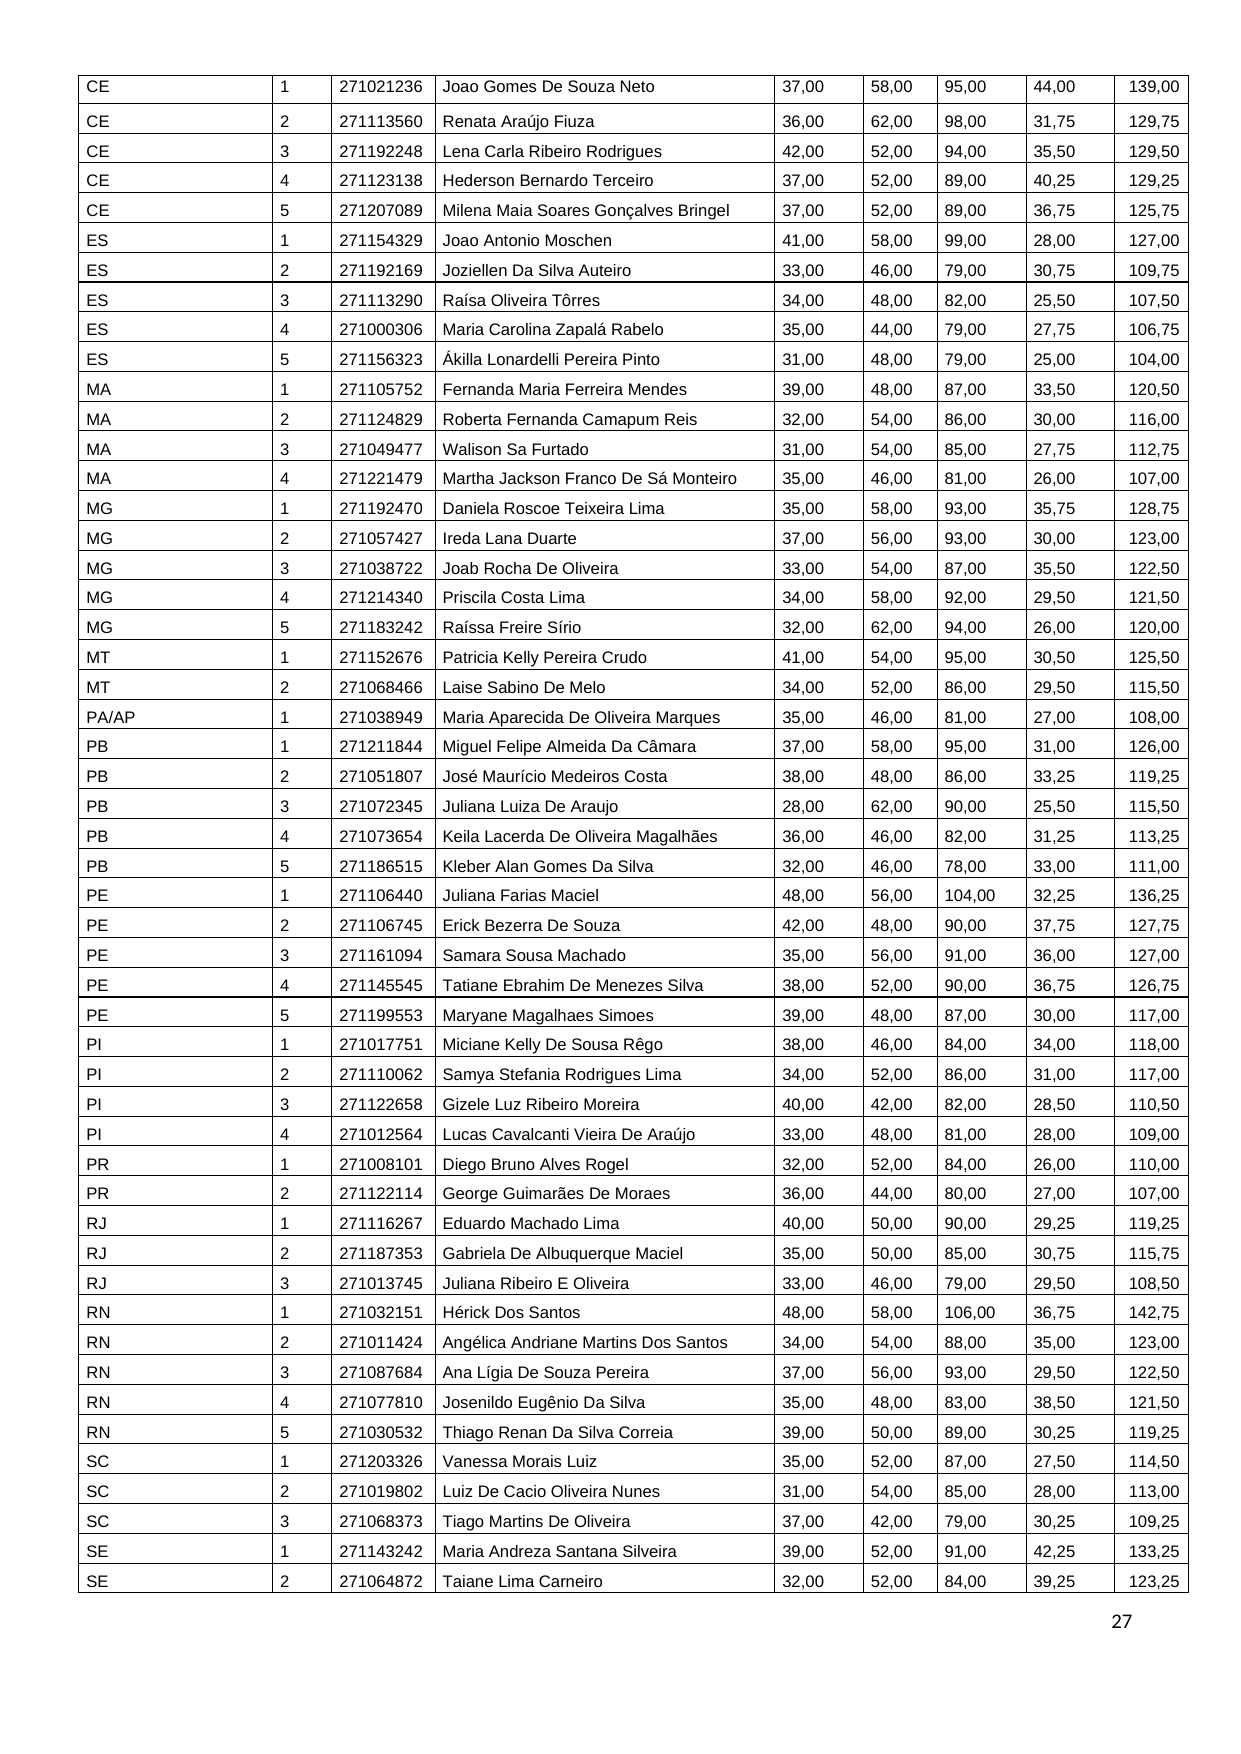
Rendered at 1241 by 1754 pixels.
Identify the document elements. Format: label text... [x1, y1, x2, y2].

table_cell 86,00 [938, 402, 1026, 430]
table_cell 85,00 [938, 1474, 1026, 1503]
table_cell 54,00 [864, 1474, 937, 1503]
table_cell 108,50 [1115, 1266, 1188, 1294]
table_cell 271064872 [332, 1564, 435, 1592]
table_cell 271019802 [332, 1474, 435, 1503]
table_cell 271192169 [332, 253, 435, 281]
table_cell 36,00 [1027, 938, 1114, 967]
table_cell Tatiane Ebrahim De Menezes Silva [436, 968, 774, 996]
table_cell 56,00 [864, 521, 937, 549]
table_cell 2 [273, 1236, 331, 1264]
table_cell Erick Bezerra De Souza [436, 908, 774, 937]
table_cell 25,00 [1027, 342, 1114, 371]
table_cell 106,75 [1115, 312, 1188, 341]
table_cell MT [79, 670, 272, 698]
table_cell 46,00 [864, 253, 937, 281]
table_cell 52,00 [864, 1057, 937, 1086]
table_cell PB [79, 729, 272, 758]
table_cell Joao Gomes De Souza Neto [436, 76, 774, 103]
table_cell 30,25 [1027, 1504, 1114, 1533]
table_cell 121,50 [1115, 1385, 1188, 1413]
table_cell 99,00 [938, 223, 1026, 252]
table_cell 30,75 [1027, 253, 1114, 281]
table_cell 32,00 [775, 402, 863, 430]
table_cell 33,00 [775, 1117, 863, 1145]
table_cell 2 [273, 1564, 331, 1592]
table_cell 26,00 [1027, 610, 1114, 639]
table_cell 84,00 [938, 1564, 1026, 1592]
table_cell 5 [273, 610, 331, 639]
table_cell 271038949 [332, 700, 435, 728]
table_cell Taiane Lima Carneiro [436, 1564, 774, 1592]
table_cell 271183242 [332, 610, 435, 639]
table_cell 30,25 [1027, 1415, 1114, 1443]
table_cell RN [79, 1325, 272, 1354]
table_cell 58,00 [864, 491, 937, 520]
table_cell Diego Bruno Alves Rogel [436, 1146, 774, 1175]
table_cell 5 [273, 1415, 331, 1443]
table_cell 271214340 [332, 580, 435, 609]
table_cell 30,00 [1027, 521, 1114, 549]
table_cell Tiago Martins De Oliveira [436, 1504, 774, 1533]
table_cell SE [79, 1534, 272, 1562]
table_cell 89,00 [938, 1415, 1026, 1443]
table_cell 27,75 [1027, 312, 1114, 341]
table_cell PB [79, 759, 272, 788]
table_cell Kleber Alan Gomes Da Silva [436, 849, 774, 877]
table_cell MG [79, 610, 272, 639]
table_cell 79,00 [938, 342, 1026, 371]
table_cell 3 [273, 1266, 331, 1294]
table_cell 46,00 [864, 700, 937, 728]
table_cell 271017751 [332, 1027, 435, 1056]
table_cell 1 [273, 640, 331, 669]
table_cell 4 [273, 580, 331, 609]
table_cell 85,00 [938, 431, 1026, 460]
table_cell PE [79, 968, 272, 996]
table_cell 271038722 [332, 551, 435, 579]
table_cell 28,00 [1027, 223, 1114, 252]
table_cell 1 [273, 1027, 331, 1056]
table_cell ES [79, 253, 272, 281]
table_cell 34,00 [775, 283, 863, 311]
table_cell 79,00 [938, 312, 1026, 341]
table_cell 133,25 [1115, 1534, 1188, 1562]
table_cell SC [79, 1444, 272, 1473]
table_cell MA [79, 372, 272, 401]
table_cell Joao Antonio Moschen [436, 223, 774, 252]
table_cell Joziellen Da Silva Auteiro [436, 253, 774, 281]
table_cell 3 [273, 1355, 331, 1384]
table_cell 1 [273, 1206, 331, 1235]
table_cell 107,00 [1115, 461, 1188, 490]
table_cell 271049477 [332, 431, 435, 460]
table_cell 48,00 [864, 342, 937, 371]
table_cell 3 [273, 938, 331, 967]
table_cell 271186515 [332, 849, 435, 877]
table_cell 2 [273, 104, 331, 132]
table_cell 44,00 [1027, 76, 1114, 103]
table_cell 271143242 [332, 1534, 435, 1562]
table_cell 271030532 [332, 1415, 435, 1443]
table_cell 27,00 [1027, 1176, 1114, 1205]
table_cell 41,00 [775, 640, 863, 669]
table_cell 94,00 [938, 134, 1026, 162]
table_cell PB [79, 789, 272, 818]
table_cell 38,00 [775, 1027, 863, 1056]
table_cell 82,00 [938, 819, 1026, 847]
table_cell 271068466 [332, 670, 435, 698]
table_cell 2 [273, 1325, 331, 1354]
table_cell Juliana Luiza De Araujo [436, 789, 774, 818]
table_cell 48,00 [864, 283, 937, 311]
table_cell 81,00 [938, 461, 1026, 490]
table_cell MG [79, 521, 272, 549]
table_cell 271113290 [332, 283, 435, 311]
table_cell 78,00 [938, 849, 1026, 877]
table_cell 271106440 [332, 878, 435, 907]
table_cell 82,00 [938, 1087, 1026, 1116]
table_cell 37,00 [775, 521, 863, 549]
table_cell 108,00 [1115, 700, 1188, 728]
table_cell MA [79, 461, 272, 490]
table_cell 120,50 [1115, 372, 1188, 401]
table_cell RN [79, 1295, 272, 1324]
table_cell 271068373 [332, 1504, 435, 1533]
table_cell 85,00 [938, 1236, 1026, 1264]
table_cell 87,00 [938, 372, 1026, 401]
table_cell Daniela Roscoe Teixeira Lima [436, 491, 774, 520]
table_cell 5 [273, 342, 331, 371]
table_cell 271199553 [332, 998, 435, 1026]
table_cell 5 [273, 849, 331, 877]
table_cell 94,00 [938, 610, 1026, 639]
table_cell 31,00 [1027, 729, 1114, 758]
table_cell 29,50 [1027, 1355, 1114, 1384]
table_cell 86,00 [938, 1057, 1026, 1086]
table_cell 34,00 [775, 1325, 863, 1354]
table_cell 2 [273, 759, 331, 788]
table_cell PI [79, 1057, 272, 1086]
table_cell PI [79, 1117, 272, 1145]
table_cell 271087684 [332, 1355, 435, 1384]
table_cell 3 [273, 551, 331, 579]
table_cell 271207089 [332, 193, 435, 222]
table_cell MG [79, 580, 272, 609]
table_cell 58,00 [864, 223, 937, 252]
table_cell 34,00 [775, 1057, 863, 1086]
table_cell CE [79, 76, 272, 103]
table_cell 89,00 [938, 193, 1026, 222]
table_cell 33,00 [775, 253, 863, 281]
table_cell 30,00 [1027, 402, 1114, 430]
table_cell 1 [273, 1534, 331, 1562]
table_cell 4 [273, 461, 331, 490]
table_cell PB [79, 849, 272, 877]
table_cell SE [79, 1564, 272, 1592]
table_cell 56,00 [864, 938, 937, 967]
table_cell 36,75 [1027, 1295, 1114, 1324]
table_cell 48,00 [864, 372, 937, 401]
table_cell 2 [273, 1057, 331, 1086]
table_cell 28,00 [1027, 1474, 1114, 1503]
table_cell Maria Carolina Zapalá Rabelo [436, 312, 774, 341]
table_cell PE [79, 908, 272, 937]
table_cell 122,50 [1115, 1355, 1188, 1384]
table_cell 48,00 [864, 908, 937, 937]
table_cell 31,00 [1027, 1057, 1114, 1086]
table_cell 126,75 [1115, 968, 1188, 996]
table_cell 54,00 [864, 551, 937, 579]
table_cell MA [79, 402, 272, 430]
table_cell 129,75 [1115, 104, 1188, 132]
table_cell 95,00 [938, 640, 1026, 669]
table_cell 91,00 [938, 938, 1026, 967]
table_cell 271122114 [332, 1176, 435, 1205]
table_cell 31,75 [1027, 104, 1114, 132]
table_cell 271192470 [332, 491, 435, 520]
table_cell 34,00 [775, 580, 863, 609]
table_cell 116,00 [1115, 402, 1188, 430]
table_cell 37,00 [775, 1355, 863, 1384]
table_cell 126,00 [1115, 729, 1188, 758]
table_cell 39,00 [775, 1534, 863, 1562]
table_cell 271154329 [332, 223, 435, 252]
table_cell 37,00 [775, 193, 863, 222]
table_cell 31,25 [1027, 819, 1114, 847]
table_cell 127,75 [1115, 908, 1188, 937]
table_cell 119,25 [1115, 1206, 1188, 1235]
table_cell 80,00 [938, 1176, 1026, 1205]
table_cell 113,00 [1115, 1474, 1188, 1503]
table_cell Laise Sabino De Melo [436, 670, 774, 698]
table_cell 95,00 [938, 76, 1026, 103]
table_cell 28,00 [1027, 1117, 1114, 1145]
table_cell 5 [273, 998, 331, 1026]
table_cell 271161094 [332, 938, 435, 967]
table_cell 5 [273, 193, 331, 222]
table_cell 111,00 [1115, 849, 1188, 877]
table_cell Ana Lígia De Souza Pereira [436, 1355, 774, 1384]
table_cell 41,00 [775, 223, 863, 252]
table_cell 52,00 [864, 1146, 937, 1175]
table_cell 46,00 [864, 461, 937, 490]
table_cell Maria Aparecida De Oliveira Marques [436, 700, 774, 728]
table_cell 42,00 [775, 134, 863, 162]
table_cell Roberta Fernanda Camapum Reis [436, 402, 774, 430]
table_cell 32,00 [775, 610, 863, 639]
table_cell 271011424 [332, 1325, 435, 1354]
table_cell 52,00 [864, 670, 937, 698]
table_cell 271013745 [332, 1266, 435, 1294]
table_cell 4 [273, 1117, 331, 1145]
table_cell 31,00 [775, 1474, 863, 1503]
table_cell 52,00 [864, 968, 937, 996]
table_cell PE [79, 998, 272, 1026]
table_cell 104,00 [1115, 342, 1188, 371]
table_cell 48,00 [775, 878, 863, 907]
table_cell 90,00 [938, 968, 1026, 996]
table_cell Vanessa Morais Luiz [436, 1444, 774, 1473]
table_cell 109,75 [1115, 253, 1188, 281]
table_cell 44,00 [864, 312, 937, 341]
table_cell 40,00 [775, 1087, 863, 1116]
table_cell 123,25 [1115, 1564, 1188, 1592]
table_cell Miciane Kelly De Sousa Rêgo [436, 1027, 774, 1056]
table_cell 79,00 [938, 1504, 1026, 1533]
table_cell 54,00 [864, 402, 937, 430]
table_cell 32,25 [1027, 878, 1114, 907]
table_cell 32,00 [775, 1564, 863, 1592]
table_cell 117,00 [1115, 1057, 1188, 1086]
table_cell 79,00 [938, 1266, 1026, 1294]
table_cell 50,00 [864, 1415, 937, 1443]
table_cell 33,25 [1027, 759, 1114, 788]
table_cell 271021236 [332, 76, 435, 103]
table_cell PI [79, 1027, 272, 1056]
table_cell Eduardo Machado Lima [436, 1206, 774, 1235]
table_cell 112,75 [1115, 431, 1188, 460]
table_cell 271106745 [332, 908, 435, 937]
table_cell Ireda Lana Duarte [436, 521, 774, 549]
table_cell 52,00 [864, 134, 937, 162]
table_cell PR [79, 1146, 272, 1175]
table_cell 2 [273, 402, 331, 430]
table_cell 87,00 [938, 551, 1026, 579]
table_cell 127,00 [1115, 223, 1188, 252]
table_cell 62,00 [864, 610, 937, 639]
table_cell 48,00 [864, 759, 937, 788]
table_cell 56,00 [864, 1355, 937, 1384]
table_cell Hederson Bernardo Terceiro [436, 163, 774, 192]
table_cell 98,00 [938, 104, 1026, 132]
table_cell 1 [273, 372, 331, 401]
table_cell 93,00 [938, 491, 1026, 520]
table_cell 110,50 [1115, 1087, 1188, 1116]
table_cell 38,00 [775, 968, 863, 996]
table_cell ES [79, 312, 272, 341]
table_cell 90,00 [938, 908, 1026, 937]
table_cell Josenildo Eugênio Da Silva [436, 1385, 774, 1413]
table_cell 58,00 [864, 1295, 937, 1324]
table_cell ES [79, 283, 272, 311]
table_cell 121,50 [1115, 580, 1188, 609]
table_cell 54,00 [864, 640, 937, 669]
table_cell 31,00 [775, 342, 863, 371]
table_cell 84,00 [938, 1027, 1026, 1056]
table_cell 29,50 [1027, 670, 1114, 698]
table_cell 3 [273, 431, 331, 460]
table_cell 114,50 [1115, 1444, 1188, 1473]
table_cell Hérick Dos Santos [436, 1295, 774, 1324]
table_cell Lucas Cavalcanti Vieira De Araújo [436, 1117, 774, 1145]
table_cell 115,50 [1115, 670, 1188, 698]
table_cell ES [79, 342, 272, 371]
table_cell 35,00 [775, 312, 863, 341]
table_cell MG [79, 551, 272, 579]
table_cell 95,00 [938, 729, 1026, 758]
table_cell 104,00 [938, 878, 1026, 907]
table_cell 271211844 [332, 729, 435, 758]
table_cell 32,00 [775, 1146, 863, 1175]
table_cell MA [79, 431, 272, 460]
table_cell RN [79, 1385, 272, 1413]
table_cell 87,00 [938, 998, 1026, 1026]
table_cell 271122658 [332, 1087, 435, 1116]
table_cell 33,00 [775, 551, 863, 579]
table_cell 1 [273, 491, 331, 520]
table_cell 106,00 [938, 1295, 1026, 1324]
table_cell 1 [273, 1444, 331, 1473]
table_cell Ákilla Lonardelli Pereira Pinto [436, 342, 774, 371]
table_cell 4 [273, 163, 331, 192]
table_cell 271105752 [332, 372, 435, 401]
table_cell ES [79, 223, 272, 252]
table_cell Juliana Ribeiro E Oliveira [436, 1266, 774, 1294]
table_cell PB [79, 819, 272, 847]
table_cell 113,25 [1115, 819, 1188, 847]
table_cell 29,50 [1027, 580, 1114, 609]
table_cell 82,00 [938, 283, 1026, 311]
table_cell 30,50 [1027, 640, 1114, 669]
table_cell 44,00 [864, 1176, 937, 1205]
table_cell 35,00 [775, 491, 863, 520]
table_cell 271156323 [332, 342, 435, 371]
table_cell 39,25 [1027, 1564, 1114, 1592]
table_cell 35,00 [775, 700, 863, 728]
table_cell 40,25 [1027, 163, 1114, 192]
table_cell Juliana Farias Maciel [436, 878, 774, 907]
table_cell PE [79, 878, 272, 907]
table_cell 3 [273, 1087, 331, 1116]
table_cell MG [79, 491, 272, 520]
table_cell 26,00 [1027, 461, 1114, 490]
table_cell 271203326 [332, 1444, 435, 1473]
table_cell 129,50 [1115, 134, 1188, 162]
table_cell CE [79, 193, 272, 222]
table_cell 32,00 [775, 849, 863, 877]
table_cell 29,50 [1027, 1266, 1114, 1294]
table_cell 35,00 [775, 938, 863, 967]
table_cell 35,00 [1027, 1325, 1114, 1354]
table_cell 38,00 [775, 759, 863, 788]
table_cell 271000306 [332, 312, 435, 341]
table_cell 271152676 [332, 640, 435, 669]
table_cell 35,00 [775, 461, 863, 490]
table_cell 79,00 [938, 253, 1026, 281]
table_cell 28,50 [1027, 1087, 1114, 1116]
table_cell 86,00 [938, 759, 1026, 788]
table_cell 81,00 [938, 1117, 1026, 1145]
table_cell 30,00 [1027, 998, 1114, 1026]
table_cell 3 [273, 1504, 331, 1533]
table_cell 1 [273, 223, 331, 252]
table_cell Raíssa Freire Sírio [436, 610, 774, 639]
table_cell Patricia Kelly Pereira Crudo [436, 640, 774, 669]
table_cell 27,50 [1027, 1444, 1114, 1473]
table_cell 271012564 [332, 1117, 435, 1145]
table_cell 37,00 [775, 729, 863, 758]
table_cell 54,00 [864, 431, 937, 460]
table_cell 39,00 [775, 372, 863, 401]
table_cell Angélica Andriane Martins Dos Santos [436, 1325, 774, 1354]
table_cell 142,75 [1115, 1295, 1188, 1324]
table_cell Samya Stefania Rodrigues Lima [436, 1057, 774, 1086]
table_cell 110,00 [1115, 1146, 1188, 1175]
table_cell 125,75 [1115, 193, 1188, 222]
table_cell 1 [273, 76, 331, 103]
table_cell 86,00 [938, 670, 1026, 698]
table_cell 27,75 [1027, 431, 1114, 460]
table_cell Martha Jackson Franco De Sá Monteiro [436, 461, 774, 490]
table_cell Joab Rocha De Oliveira [436, 551, 774, 579]
table_cell SC [79, 1474, 272, 1503]
table_cell 52,00 [864, 1534, 937, 1562]
table_cell 118,00 [1115, 1027, 1188, 1056]
table_cell 83,00 [938, 1385, 1026, 1413]
table_cell 125,50 [1115, 640, 1188, 669]
table_cell 128,75 [1115, 491, 1188, 520]
table_cell 39,00 [775, 1415, 863, 1443]
table_cell Gizele Luz Ribeiro Moreira [436, 1087, 774, 1116]
table_cell Maria Andreza Santana Silveira [436, 1534, 774, 1562]
table_cell 1 [273, 1295, 331, 1324]
table_cell 3 [273, 134, 331, 162]
table_cell Priscila Costa Lima [436, 580, 774, 609]
table_cell 91,00 [938, 1534, 1026, 1562]
table_cell 271123138 [332, 163, 435, 192]
table_cell 42,00 [775, 908, 863, 937]
table_cell Maryane Magalhaes Simoes [436, 998, 774, 1026]
table_cell 35,50 [1027, 134, 1114, 162]
table_cell 42,00 [864, 1504, 937, 1533]
table_cell 34,00 [775, 670, 863, 698]
table_cell 271192248 [332, 134, 435, 162]
table_cell 37,75 [1027, 908, 1114, 937]
table_cell 122,50 [1115, 551, 1188, 579]
table_cell PA/AP [79, 700, 272, 728]
table_cell 271032151 [332, 1295, 435, 1324]
table_cell 123,00 [1115, 521, 1188, 549]
table_cell 271187353 [332, 1236, 435, 1264]
table_cell 119,25 [1115, 759, 1188, 788]
table_cell 2 [273, 908, 331, 937]
table_cell George Guimarães De Moraes [436, 1176, 774, 1205]
table_cell 2 [273, 521, 331, 549]
table_cell RJ [79, 1236, 272, 1264]
table_cell 1 [273, 878, 331, 907]
table_cell Renata Araújo Fiuza [436, 104, 774, 132]
table_cell 92,00 [938, 580, 1026, 609]
table_cell 52,00 [864, 1444, 937, 1473]
table_cell 136,25 [1115, 878, 1188, 907]
table_cell 271113560 [332, 104, 435, 132]
table_cell 2 [273, 1176, 331, 1205]
table_cell Thiago Renan Da Silva Correia [436, 1415, 774, 1443]
table_cell PR [79, 1176, 272, 1205]
table_cell 37,00 [775, 76, 863, 103]
table_cell 89,00 [938, 163, 1026, 192]
table_cell 33,50 [1027, 372, 1114, 401]
table_cell 1 [273, 1146, 331, 1175]
table_cell 2 [273, 253, 331, 281]
table_cell RN [79, 1355, 272, 1384]
table_cell 27,00 [1027, 700, 1114, 728]
table_cell Walison Sa Furtado [436, 431, 774, 460]
table_cell 35,00 [775, 1444, 863, 1473]
table_cell 42,00 [864, 1087, 937, 1116]
table_cell 36,75 [1027, 193, 1114, 222]
table_cell 109,25 [1115, 1504, 1188, 1533]
table_cell 26,00 [1027, 1146, 1114, 1175]
table_cell 25,50 [1027, 789, 1114, 818]
table_cell 34,00 [1027, 1027, 1114, 1056]
table_cell 28,00 [775, 789, 863, 818]
table_cell 46,00 [864, 819, 937, 847]
table_cell RJ [79, 1206, 272, 1235]
table_cell 40,00 [775, 1206, 863, 1235]
table_cell 48,00 [864, 1117, 937, 1145]
table_cell 58,00 [864, 76, 937, 103]
table_cell 46,00 [864, 849, 937, 877]
table_cell 87,00 [938, 1444, 1026, 1473]
table_cell 3 [273, 789, 331, 818]
table_cell 127,00 [1115, 938, 1188, 967]
table_cell 36,00 [775, 819, 863, 847]
table_cell 46,00 [864, 1027, 937, 1056]
table_cell 48,00 [864, 998, 937, 1026]
table_cell 62,00 [864, 789, 937, 818]
table_cell 139,00 [1115, 76, 1188, 103]
table_cell Keila Lacerda De Oliveira Magalhães [436, 819, 774, 847]
table_cell 271077810 [332, 1385, 435, 1413]
table_cell 37,00 [775, 163, 863, 192]
table_cell 84,00 [938, 1146, 1026, 1175]
table_cell CE [79, 134, 272, 162]
table_cell PI [79, 1087, 272, 1116]
table_cell 31,00 [775, 431, 863, 460]
table_cell 35,00 [775, 1236, 863, 1264]
table_cell 42,25 [1027, 1534, 1114, 1562]
table_cell 271221479 [332, 461, 435, 490]
table_cell RN [79, 1415, 272, 1443]
table_cell 35,75 [1027, 491, 1114, 520]
table_cell Gabriela De Albuquerque Maciel [436, 1236, 774, 1264]
table_cell 36,75 [1027, 968, 1114, 996]
table_cell 271008101 [332, 1146, 435, 1175]
table_cell 52,00 [864, 193, 937, 222]
table_cell 52,00 [864, 163, 937, 192]
table_cell 52,00 [864, 1564, 937, 1592]
table_cell 30,75 [1027, 1236, 1114, 1264]
table_cell 117,00 [1115, 998, 1188, 1026]
table_cell 107,00 [1115, 1176, 1188, 1205]
table_cell RJ [79, 1266, 272, 1294]
table_cell 37,00 [775, 1504, 863, 1533]
table_cell 271116267 [332, 1206, 435, 1235]
table_cell 271073654 [332, 819, 435, 847]
table_cell 119,25 [1115, 1415, 1188, 1443]
table_cell 81,00 [938, 700, 1026, 728]
table_cell 56,00 [864, 878, 937, 907]
table_cell 2 [273, 1474, 331, 1503]
table_cell SC [79, 1504, 272, 1533]
table_cell 271145545 [332, 968, 435, 996]
table_cell 1 [273, 700, 331, 728]
table_cell 271057427 [332, 521, 435, 549]
table_cell 50,00 [864, 1206, 937, 1235]
table_cell Milena Maia Soares Gonçalves Bringel [436, 193, 774, 222]
table_cell 48,00 [775, 1295, 863, 1324]
table_cell 4 [273, 819, 331, 847]
table_cell Miguel Felipe Almeida Da Câmara [436, 729, 774, 758]
table_cell PE [79, 938, 272, 967]
table_cell MT [79, 640, 272, 669]
table_cell 109,00 [1115, 1117, 1188, 1145]
table_cell Lena Carla Ribeiro Rodrigues [436, 134, 774, 162]
table_cell 271110062 [332, 1057, 435, 1086]
table_cell 93,00 [938, 1355, 1026, 1384]
table_cell 3 [273, 283, 331, 311]
table_cell 271124829 [332, 402, 435, 430]
table_cell 35,50 [1027, 551, 1114, 579]
table_cell 48,00 [864, 1385, 937, 1413]
table_cell 33,00 [775, 1266, 863, 1294]
table_cell 115,50 [1115, 789, 1188, 818]
table_cell 115,75 [1115, 1236, 1188, 1264]
table_cell 25,50 [1027, 283, 1114, 311]
table_cell 88,00 [938, 1325, 1026, 1354]
table_cell 107,50 [1115, 283, 1188, 311]
table_cell 90,00 [938, 789, 1026, 818]
table_cell Fernanda Maria Ferreira Mendes [436, 372, 774, 401]
table_cell 38,50 [1027, 1385, 1114, 1413]
table_cell 1 [273, 729, 331, 758]
table_cell 36,00 [775, 1176, 863, 1205]
table_cell José Maurício Medeiros Costa [436, 759, 774, 788]
table_cell Samara Sousa Machado [436, 938, 774, 967]
table_cell 29,25 [1027, 1206, 1114, 1235]
table_cell 33,00 [1027, 849, 1114, 877]
table_cell 35,00 [775, 1385, 863, 1413]
table_cell Luiz De Cacio Oliveira Nunes [436, 1474, 774, 1503]
table_cell CE [79, 104, 272, 132]
table_cell Raísa Oliveira Tôrres [436, 283, 774, 311]
table_cell 39,00 [775, 998, 863, 1026]
table_cell 90,00 [938, 1206, 1026, 1235]
table_cell 2 [273, 670, 331, 698]
table_cell 62,00 [864, 104, 937, 132]
table_cell 58,00 [864, 729, 937, 758]
table_cell 4 [273, 312, 331, 341]
table_cell 123,00 [1115, 1325, 1188, 1354]
table_cell 271051807 [332, 759, 435, 788]
table_cell 93,00 [938, 521, 1026, 549]
table_cell 271072345 [332, 789, 435, 818]
table_cell 4 [273, 968, 331, 996]
table_cell 46,00 [864, 1266, 937, 1294]
table_cell 50,00 [864, 1236, 937, 1264]
table_cell 54,00 [864, 1325, 937, 1354]
table_cell 120,00 [1115, 610, 1188, 639]
table_cell CE [79, 163, 272, 192]
table_cell 4 [273, 1385, 331, 1413]
table_cell 58,00 [864, 580, 937, 609]
table_cell 36,00 [775, 104, 863, 132]
table_cell 129,25 [1115, 163, 1188, 192]
